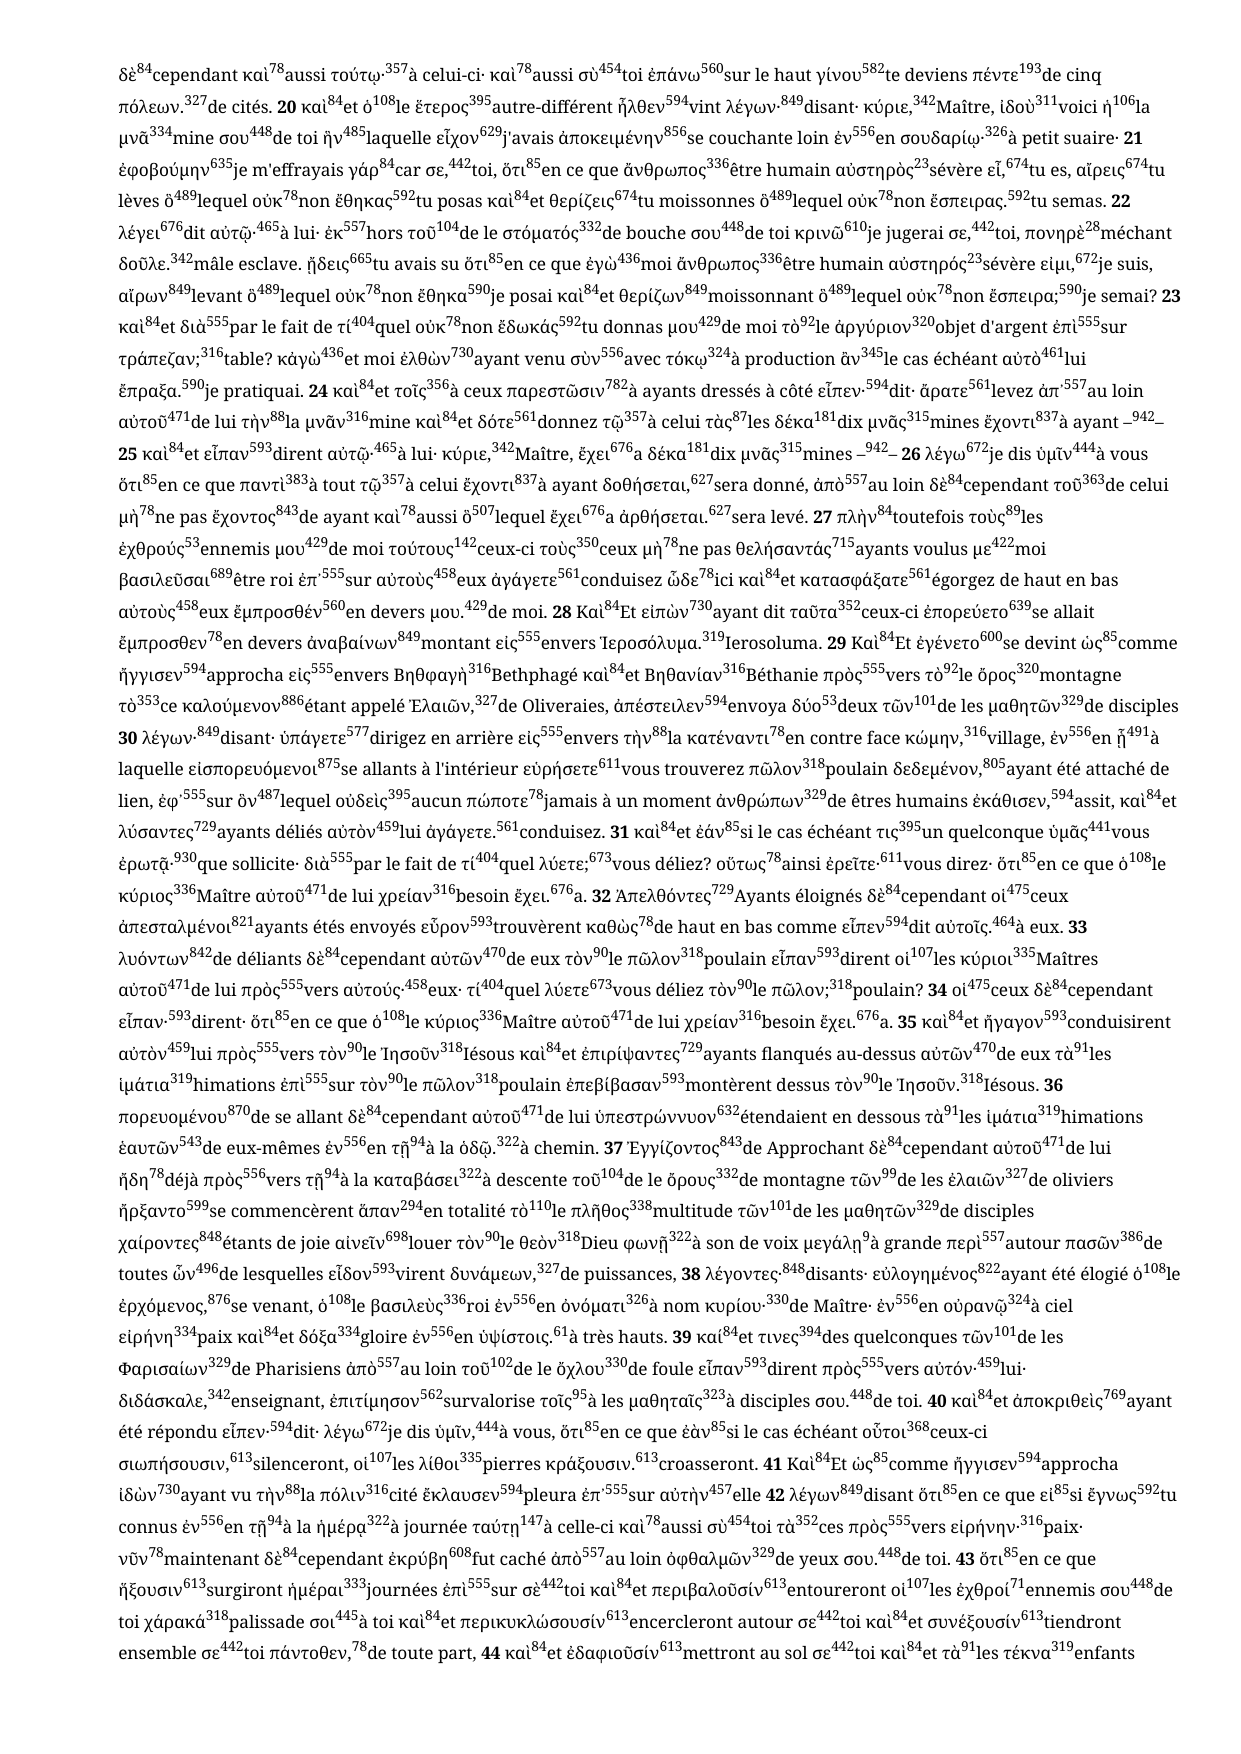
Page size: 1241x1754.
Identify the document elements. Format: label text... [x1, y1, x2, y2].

text 1 Καὶ84Et εἰσελθὼν730ayant venu à l'intérieur διήρχετο639se passait à travers τὴν88la Ἰερειχώ.316Iéricho. 2 Καὶ84Et ἰδοὺ311voici ἀνὴρ336homme ὀνόματι326à nom καλούμενος900étant appelé Ζακχαῖος,336Zakchaï, καὶ84et αὐτὸς476lui ἦν633était ἀρχιτελώνης336chef publicain καὶ84et αὐτὸς476lui πλούσιος·48riche· 3 καὶ84et ἐζήτει633cherchait ἰδεῖν689voir τὸν90le Ἰησοῦν318Iésous τίς415quel ἐστιν676est καὶ84et οὐκ78non ἠδύνατο639se pouvait ἀπὸ557au loin τοῦ102de le ὄχλου,330de foule, ὅτι85en ce que τῇ94à la ἡλικίᾳ322à âge μικρὸς48petit ἦν.633était. 4 καὶ84et προδραμὼν730ayant couru devant εἰς555envers τὸ353ce ἔμπροσθεν78en devers ἀνέβη594monta ἐπὶ555sur συκομορέαν316sycomore ἵνα85afin que ἴδῃ908que voie αὐτὸν459lui ὅτι85en ce que ἐκείνης361de celle-là ἤμελλεν633imminait διέρχεσθαι.699se passer à travers. 5 καὶ84et ὡς85comme ἦλθεν594vint ἐπὶ555sur τὸν90le τόπον,318lieu, ἀναβλέψας730ayant regardé de bas en haut ὁ108le Ἰησοῦς336Iésous εἶπεν594dit πρὸς555vers αὐτόν·459lui· Ζακχαῖε,342Zakchaï, σπεύσας730ayant hâté κατάβηθι,562descends, σήμερον78aujourd'hui γὰρ84car ἐν556en τῷ96à le οἴκῳ324à maison σου448de toi δεῖ676attache de lien με422moi μεῖναι.689rester. 6 καὶ84et σπεύσας730ayant hâté κατέβη594descendit καὶ84et ὑπεδέξατο600se accepta en dessous αὐτὸν459lui χαίρων.849étant de joie. 7 καὶ84et ἰδόντες729ayants vus πάντες394tous διεγόγγυζον632murmuraient en séparant λέγοντες848disants ὅτι85en ce que παρὰ556à côté ἁμαρτωλῷ11à pécheur ἀνδρὶ324à homme εἰσῆλθεν594vint à l'intérieur καταλῦσαι.689délier vers le bas. 8 σταθεὶς769ayant été dressé δὲ84cependant Ζακχαῖος336Zakchaï εἶπεν594dit πρὸς555vers τὸν90le κύριον·318Maître· ἰδοὺ311voici τὰ91les ἡμίσιά379demis μου429de moi τῶν364de ces ὑπαρχόντων,844de subsistants, κύριε,342Maître, τοῖς95à les πτωχοῖς59à pauvres δίδωμι,672je donne, καὶ84et εἴ85si τινός389de un quelconque τι380un quelconque ἐσυκοφάντησα590j'extorquai ἀποδίδωμι672je redonne τετραπλοῦν.56quadruple. 9 εἶπεν594dit δὲ84cependant πρὸς555vers αὐτὸν459lui ὁ108le Ἰησοῦς336Iésous ὅτι85en ce que σήμερον78aujourd'hui σωτηρία334sauvetage τῷ96à le οἴκῳ324à maison τούτῳ149à celui-ci ἐγένετο,600se devint, καθότι85de haut en bas en ce que καὶ78aussi αὐτὸς476lui υἱὸς336fils Ἀβραάμ330de Abraam ἐστιν·676est· 10 ἦλθεν594vint γὰρ84car ὁ108le υἱὸς336fils τοῦ102de le ἀνθρώπου330de être humain ζητῆσαι689chercher καὶ84et σῶσαι689sauver τὸ353ce ἀπολωλός.781ayant perdu au loin. 11 Ἀκουόντων842de Écoutants δὲ84cependant αὐτῶν470de eux ταῦτα352ceux-ci προσθεὶς730ayant apposé εἶπεν594dit παραβολὴν316parabole διὰ555par le fait de τὸ353ce ἐγγὺς560proche εἶναι698être Ἰερουσαλὴμ328de Ierousalem αὐτὸν459lui καὶ84et δοκεῖν698estimer αὐτοὺς458eux ὅτι85en ce que παραχρῆμα78instantanément μέλλει676immine ἡ106la βασιλεία334royauté τοῦ102de le θεοῦ330de Dieu ἀναφαίνεσθαι.701être apparu en lumière de bas en haut. 12 εἶπεν594dit οὖν·84donc· ἄνθρωπός336être humain τις292un quelconque εὐγενὴς23noble ἐπορεύθη608fut allé εἰς555envers χώραν316région μακρὰν2éloignée λαβεῖν689prendre ἑαυτῷ540à lui-même βασιλείαν316royauté καὶ84et ὑποστρέψαι.689retourner en arrière. 13 καλέσας730ayant appelé δὲ84cependant δέκα183dix δούλους317mâles esclaves ἑαυτοῦ544de lui-même ἔδωκεν594donna αὐτοῖς464à eux δέκα181dix μνᾶς315mines καὶ84et εἶπεν594dit πρὸς555vers αὐτούς·458eux· πραγματεύσασθε565que vous vous affairez ἐν556en ᾧ493à lequel ἔρχομαι.678je me viens. 14 οἱ107les δὲ84cependant πολῖται335citoyens αὐτοῦ471de lui ἐμίσουν632haïssaient αὐτὸν459lui καὶ84et ἀπέστειλαν593envoyèrent πρεσβείαν316ancienneté ὀπίσω560derrière αὐτοῦ471de lui λέγοντες·848disants· οὐ78non θέλομεν671nous voulons τοῦτον351celui-ci βασιλεῦσαι689être roi ἐφ᾽555sur ἡμᾶς.421nous. 15 Καὶ84Et ἐγένετο600se devint ἐν556en τῷ359à ce ἐπανελθεῖν689survenir de bas en haut αὐτὸν459lui λαβόντα716ayant pris τὴν88la βασιλείαν316royauté καὶ84et εἶπεν594dit φωνηθῆναι692être sonné de voix αὐτῷ465à lui τοὺς89les δούλους317mâles esclaves τούτους142ceux-ci οἷς492à lesquels δεδώκει667avait donné τὸ92le ἀργύριον,320objet d'argent, ἵνα85afin que γνοῖ908que connaisse τί404quel διεπραγματεύσαντο.599se entreprirent complètement. 16 παρεγένετο600se devint à côté δὲ84cependant ὁ108le πρῶτος72premier λέγων·849disant· κύριε,342Maître, ἡ106la μνᾶ334mine σου448de toi δέκα51dix προσηργάσατο600se mit au travail vers μνᾶς.315mines. 17 καὶ84et εἶπεν594dit αὐτῷ·465à lui· εὖ,78bien, ἀγαθὲ28bon δοῦλε,342mâle esclave, ὅτι85en ce que ἐν556en ἐλαχίστῳ62à moindre πιστὸς48croyant ἐγένου,598tu te devins, ἴσθι578sois ἐξουσίαν316autorité ἔχων849ayant ἐπάνω560sur le haut δέκα193de dix πόλεων.327de cités. 18 καὶ84et ἦλθεν594vint ὁ108le δεύτερος72deuxième λέγων·849disant· ἡ106la μνᾶ334mine σου,448de toi, κύριε,342Maître, ἐποίησεν594fit πέντε181cinq μνᾶς.315mines. 19 εἶπεν594dit δὲ84cependant καὶ78aussi τούτῳ·357à celui-ci· καὶ78aussi σὺ454toi ἐπάνω560sur le haut γίνου582te deviens πέντε193de cinq πόλεων.327de cités. 20 καὶ84et ὁ108le ἕτερος395autre-différent ἦλθεν594vint λέγων·849disant· κύριε,342Maître, ἰδοὺ311voici ἡ106la μνᾶ334mine σου448de toi ἣν485laquelle εἶχον629j'avais ἀποκειμένην856se couchante loin ἐν556en σουδαρίῳ·326à petit suaire· 21 ἐφοβούμην635je m'effrayais γάρ84car σε,442toi, ὅτι85en ce que ἄνθρωπος336être humain αὐστηρὸς23sévère εἶ,674tu es, αἴρεις674tu lèves ὃ489lequel οὐκ78non ἔθηκας592tu posas καὶ84et θερίζεις674tu moissonnes ὃ489lequel οὐκ78non ἔσπειρας.592tu semas. 22 λέγει676dit αὐτῷ·465à lui· ἐκ557hors τοῦ104de le στόματός332de bouche σου448de toi κρινῶ610je jugerai σε,442toi, πονηρὲ28méchant δοῦλε.342mâle esclave. ᾔδεις665tu avais su ὅτι85en ce que ἐγὼ436moi ἄνθρωπος336être humain αὐστηρός23sévère εἰμι,672je suis, αἴρων849levant ὃ489lequel οὐκ78non ἔθηκα590je posai καὶ84et θερίζων849moissonnant ὃ489lequel οὐκ78non ἔσπειρα;590je semai? 23 καὶ84et διὰ555par le fait de τί404quel οὐκ78non ἔδωκάς592tu donnas μου429de moi τὸ92le ἀργύριον320objet d'argent ἐπὶ555sur τράπεζαν;316table? κἀγὼ436et moi ἐλθὼν730ayant venu σὺν556avec τόκῳ324à production ἂν345le cas échéant αὐτὸ461lui ἔπραξα.590je pratiquai. 24 καὶ84et τοῖς356à ceux παρεστῶσιν782à ayants dressés à côté εἶπεν·594dit· ἄρατε561levez ἀπ᾽557au loin αὐτοῦ471de lui τὴν88la μνᾶν316mine καὶ84et δότε561donnez τῷ357à celui τὰς87les δέκα181dix μνᾶς315mines ἔχοντι837à ayant –942– 25 καὶ84et εἶπαν593dirent αὐτῷ·465à lui· κύριε,342Maître, ἔχει676a δέκα181dix μνᾶς315mines –942– 26 λέγω672je dis ὑμῖν444à vous ὅτι85en ce que παντὶ383à tout τῷ357à celui ἔχοντι837à ayant δοθήσεται,627sera donné, ἀπὸ557au loin δὲ84cependant τοῦ363de celui μὴ78ne pas ἔχοντος843de ayant καὶ78aussi ὃ507lequel ἔχει676a ἀρθήσεται.627sera levé. 27 πλὴν84toutefois τοὺς89les ἐχθρούς53ennemis μου429de moi τούτους142ceux-ci τοὺς350ceux μὴ78ne pas θελήσαντάς715ayants voulus με422moi βασιλεῦσαι689être roi ἐπ᾽555sur αὐτοὺς458eux ἀγάγετε561conduisez ὧδε78ici καὶ84et κατασφάξατε561égorgez de haut en bas αὐτοὺς458eux ἔμπροσθέν560en devers μου.429de moi. 28 Καὶ84Et εἰπὼν730ayant dit ταῦτα352ceux-ci ἐπορεύετο639se allait ἔμπροσθεν78en devers ἀναβαίνων849montant εἰς555envers Ἱεροσόλυμα.319Ierosoluma. 29 Καὶ84Et ἐγένετο600se devint ὡς85comme ἤγγισεν594approcha εἰς555envers Βηθφαγὴ316Bethphagé καὶ84et Βηθανίαν316Béthanie πρὸς555vers τὸ92le ὄρος320montagne τὸ353ce καλούμενον886étant appelé Ἐλαιῶν,327de Oliveraies, ἀπέστειλεν594envoya δύο53deux τῶν101de les μαθητῶν329de disciples 30 λέγων·849disant· ὑπάγετε577dirigez en arrière εἰς555envers τὴν88la κατέναντι78en contre face κώμην,316village, ἐν556en ᾗ491à laquelle εἰσπορευόμενοι875se allants à l'intérieur εὑρήσετε611vous trouverez πῶλον318poulain δεδεμένον,805ayant été attaché de lien, ἐφ᾽555sur ὃν487lequel οὐδεὶς395aucun πώποτε78jamais à un moment ἀνθρώπων329de êtres humains ἐκάθισεν,594assit, καὶ84et λύσαντες729ayants déliés αὐτὸν459lui ἀγάγετε.561conduisez. 31 καὶ84et ἐάν85si le cas échéant τις395un quelconque ὑμᾶς441vous ἐρωτᾷ·930que sollicite· διὰ555par le fait de τί404quel λύετε;673vous déliez? οὕτως78ainsi ἐρεῖτε·611vous direz· ὅτι85en ce que ὁ108le κύριος336Maître αὐτοῦ471de lui χρείαν316besoin ἔχει.676a. 32 Ἀπελθόντες729Ayants éloignés δὲ84cependant οἱ475ceux ἀπεσταλμένοι821ayants étés envoyés εὗρον593trouvèrent καθὼς78de haut en bas comme εἶπεν594dit αὐτοῖς.464à eux. 33 λυόντων842de déliants δὲ84cependant αὐτῶν470de eux τὸν90le πῶλον318poulain εἶπαν593dirent οἱ107les κύριοι335Maîtres αὐτοῦ471de lui πρὸς555vers αὐτούς·458eux· τί404quel λύετε673vous déliez τὸν90le πῶλον;318poulain? 34 οἱ475ceux δὲ84cependant εἶπαν·593dirent· ὅτι85en ce que ὁ108le κύριος336Maître αὐτοῦ471de lui χρείαν316besoin ἔχει.676a. 35 καὶ84et ἤγαγον593conduisirent αὐτὸν459lui πρὸς555vers τὸν90le Ἰησοῦν318Iésous καὶ84et ἐπιρίψαντες729ayants flanqués au-dessus αὐτῶν470de eux τὰ91les ἱμάτια319himations ἐπὶ555sur τὸν90le πῶλον318poulain ἐπεβίβασαν593montèrent dessus τὸν90le Ἰησοῦν.318Iésous. 36 πορευομένου870de se allant δὲ84cependant αὐτοῦ471de lui ὑπεστρώννυον632étendaient en dessous τὰ91les ἱμάτια319himations ἑαυτῶν543de eux-mêmes ἐν556en τῇ94à la ὁδῷ.322à chemin. 37 Ἐγγίζοντος843de Approchant δὲ84cependant αὐτοῦ471de lui ἤδη78déjà πρὸς556vers τῇ94à la καταβάσει322à descente τοῦ104de le ὄρους332de montagne τῶν99de les ἐλαιῶν327de oliviers ἤρξαντο599se commencèrent ἅπαν294en totalité τὸ110le πλῆθος338multitude τῶν101de les μαθητῶν329de disciples χαίροντες848étants de joie αἰνεῖν698louer τὸν90le θεὸν318Dieu φωνῇ322à son de voix μεγάλῃ9à grande περὶ557autour πασῶν386de toutes ὧν496de lesquelles εἶδον593virent δυνάμεων,327de puissances, 38 λέγοντες·848disants· εὐλογημένος822ayant été élogié ὁ108le ἐρχόμενος,876se venant, ὁ108le βασιλεὺς336roi ἐν556en ὀνόματι326à nom κυρίου·330de Maître· ἐν556en οὐρανῷ324à ciel εἰρήνη334paix καὶ84et δόξα334gloire ἐν556en ὑψίστοις.61à très hauts. 39 καί84et τινες394des quelconques τῶν101de les Φαρισαίων329de Pharisiens ἀπὸ557au loin τοῦ102de le ὄχλου330de foule εἶπαν593dirent πρὸς555vers αὐτόν·459lui· διδάσκαλε,342enseignant, ἐπιτίμησον562survalorise τοῖς95à les μαθηταῖς323à disciples σου.448de toi. 40 καὶ84et ἀποκριθεὶς769ayant été répondu εἶπεν·594dit· λέγω672je dis ὑμῖν,444à vous, ὅτι85en ce que ἐὰν85si le cas échéant οὗτοι368ceux-ci σιωπήσουσιν,613silenceront, οἱ107les λίθοι335pierres κράξουσιν.613croasseront. 41 Καὶ84Et ὡς85comme ἤγγισεν594approcha ἰδὼν730ayant vu τὴν88la πόλιν316cité ἔκλαυσεν594pleura ἐπ᾽555sur αὐτὴν457elle 42 λέγων849disant ὅτι85en ce que εἰ85si ἔγνως592tu connus ἐν556en τῇ94à la ἡμέρᾳ322à journée ταύτῃ147à celle-ci καὶ78aussi σὺ454toi τὰ352ces πρὸς555vers εἰρήνην·316paix· νῦν78maintenant δὲ84cependant ἐκρύβη608fut caché ἀπὸ557au loin ὀφθαλμῶν329de yeux σου.448de toi. 43 ὅτι85en ce que ἥξουσιν613surgiront ἡμέραι333journées ἐπὶ555sur σὲ442toi καὶ84et περιβαλοῦσίν613entoureront οἱ107les ἐχθροί71ennemis σου448de toi χάρακά318palissade σοι445à toi καὶ84et περικυκλώσουσίν613encercleront autour σε442toi καὶ84et συνέξουσίν613tiendront ensemble σε442toi πάντοθεν,78de toute part, 44 καὶ84et ἐδαφιοῦσίν613mettront au sol σε442toi καὶ84et τὰ91les τέκνα319enfants σου448de toi ἐν556en σοί,445à toi, καὶ84et οὐκ78non ἀφήσουσιν613abandonneront λίθον318pierre ἐπὶ555sur λίθον318pierre ἐν556en σοί,445à toi, ἀνθ᾽557en échange ὧν500de lesquels οὐκ78non ἔγνως592tu connus τὸν90le καιρὸν318moment τῆς100de la ἐπισκοπῆς328de supervision σου.448de toi. 45 Καὶ84Et εἰσελθὼν730ayant venu à l'intérieur εἰς555envers τὸ92le ἱερὸν320sanctuaire ἤρξατο600se commença ἐκβάλλειν698éjecter τοὺς350ceux πωλοῦντας830troquants 46 λέγων849disant αὐτοῖς·464à eux· γέγραπται·662a été écrit· καὶ84et ἔσται620se sera ὁ108le οἶκός336maison μου429de moi οἶκος336maison προσευχῆς,328de prière, ὑμεῖς453vous δὲ84cependant αὐτὸν459lui ἐποιήσατε591vous fîtes σπήλαιον320caverne λῃστῶν.329de pilleurs. 47 Καὶ84Et ἦν633était διδάσκων849enseignant τὸ353ce καθ᾽555selon ἡμέραν316journée ἐν556en τῷ98à le ἱερῷ.326à sanctuaire. οἱ107les δὲ84cependant ἀρχιερεῖς335chefs sacrificateurs καὶ84et οἱ107les γραμματεῖς335scribes ἐζήτουν632cherchaient αὐτὸν459lui ἀπολέσαι689perdre au loin καὶ84et οἱ107les πρῶτοι71premiers τοῦ102de le λαοῦ,330de peuple, 48 καὶ84et οὐχ78non εὕρισκον632trouvaient τὸ353ce τί404quel ποιήσωσιν,907que fassent, ὁ108le λαὸς336peuple γὰρ84car ἅπας395en totalité ἐξεκρέμετο639se suspendait hors αὐτοῦ471de lui ἀκούων.849écoutant. [118, 59, 1181, 1665]
